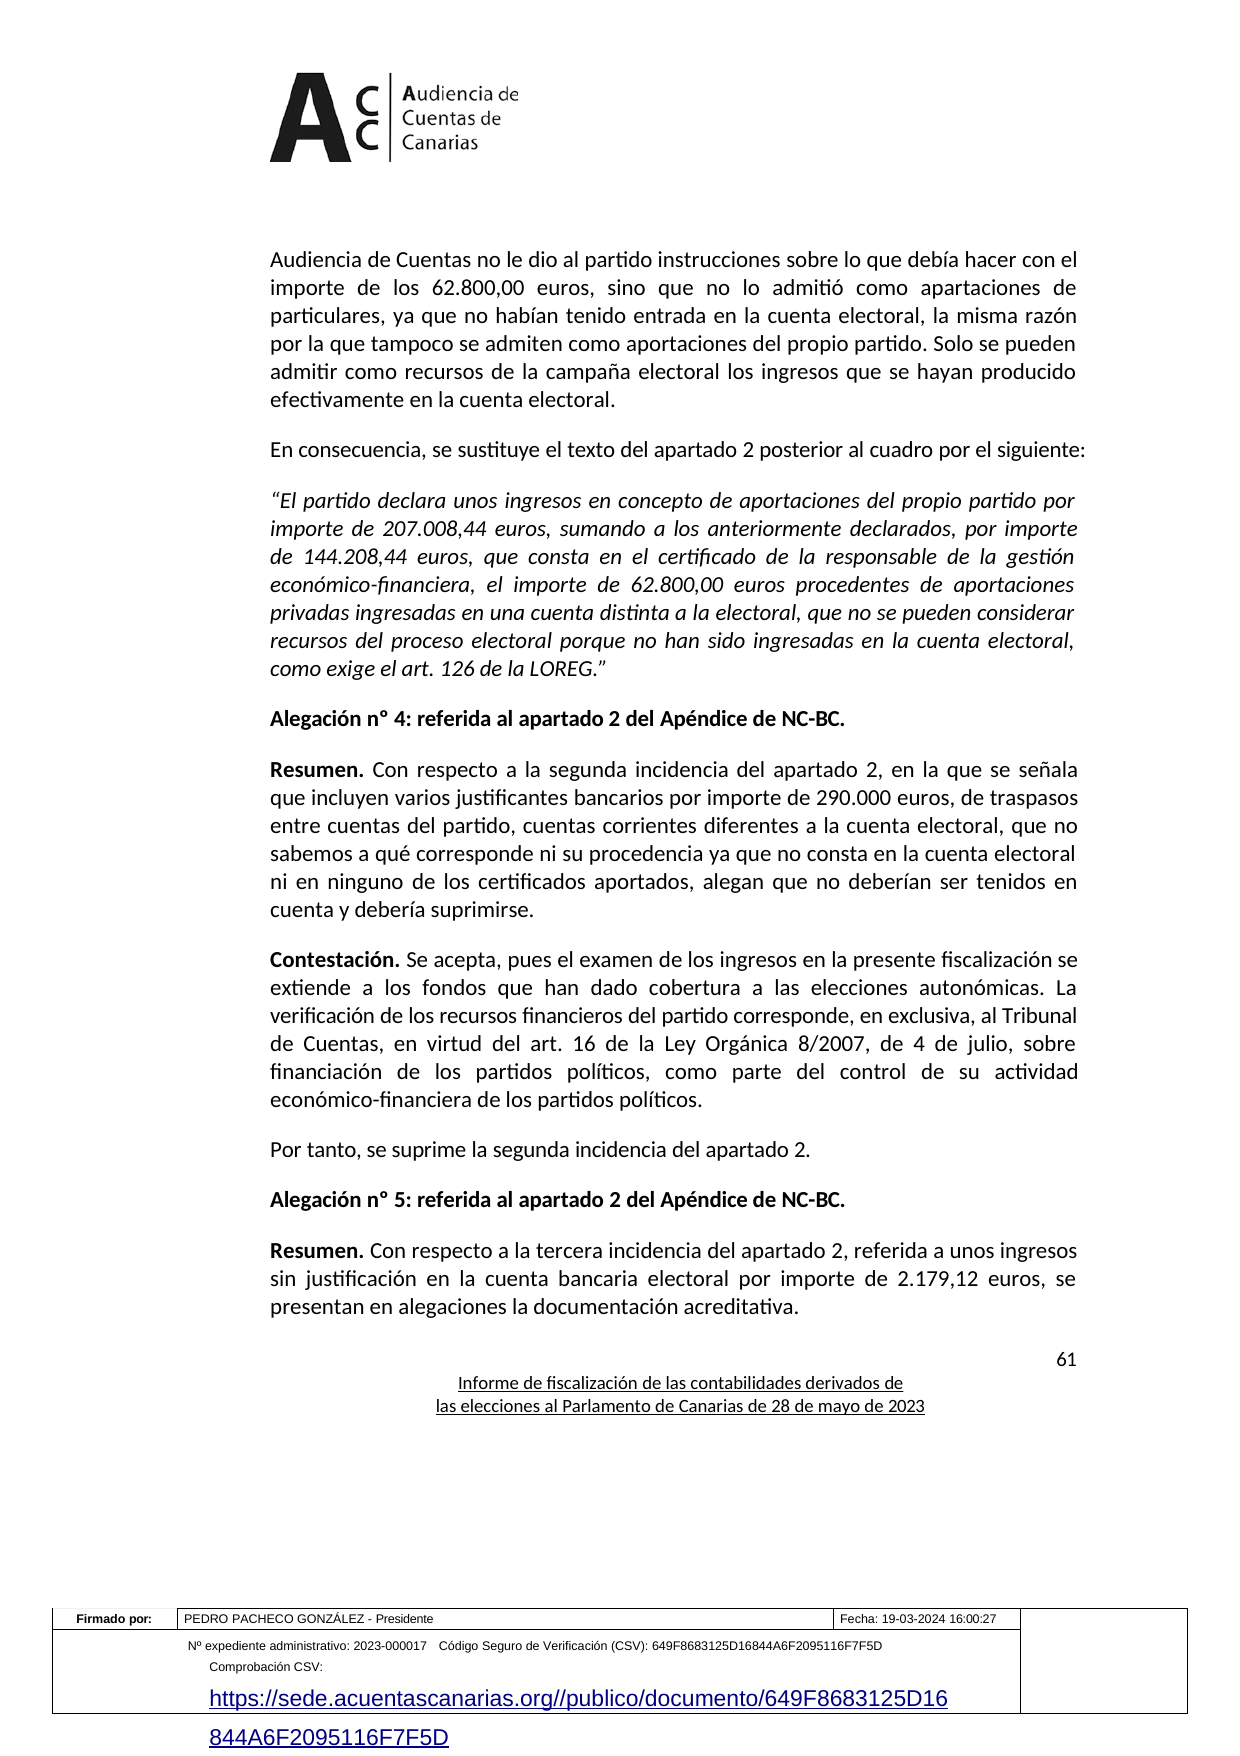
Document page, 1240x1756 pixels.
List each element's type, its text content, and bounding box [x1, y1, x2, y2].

text Contestación. Se acepta, pues el examen de los ingresos en la presente fiscalización se extiende a los fondos que han dado cobertura a las elecciones autonómicas. La verificación de los recursos financieros del partido corresponde, en exclusiva, al Tribunal de Cuentas, en virtud del art. 16 de la Ley Orgánica 8/2007, de 4 de julio, sobre financiación de los partidos políticos, como parte del control de su actividad económico-financiera de los partidos políticos. [270, 945, 1078, 1113]
text “El partido declara unos ingresos en concepto de aportaciones del propio partido por importe de 207.008,44 euros, sumando a los anteriormente declarados, por importe de 144.208,44 euros, que consta en el certificado de la responsable de la gestión económico-financiera, el importe de 62.800,00 euros procedentes de aportaciones privadas ingresadas en una cuenta distinta a la electoral, que no se pueden considerar recursos del proceso electoral porque no han sido ingresadas en la cuenta electoral, como exige el art. 126 de la LOREG.” [270, 486, 1078, 682]
text Resumen. Con respecto a la tercera incidencia del apartado 2, referida a unos ingresos sin justificación en la cuenta bancaria electoral por importe de 2.179,12 euros, se presentan en alegaciones la documentación acreditativa. [270, 1236, 1078, 1320]
subtitle Alegación nº 4: referida al apartado 2 del Apéndice de NC-BC. [270, 704, 1195, 732]
text Resumen. Con respecto a la segunda incidencia del apartado 2, en la que se señala que incluyen varios justificantes bancarios por importe de 290.000 euros, de traspasos entre cuentas del partido, cuentas corrientes diferentes a la cuenta electoral, que no sabemos a qué corresponde ni su procedencia ya que no consta en la cuenta electoral ni en ninguno de los certificados aportados, alegan que no deberían ser tenidos en cuenta y debería suprimirse. [270, 755, 1078, 923]
text Audiencia de Cuentas no le dio al partido instrucciones sobre lo que debía hacer con el importe de los 62.800,00 euros, sino que no lo admitió como apartaciones de particulares, ya que no habían tenido entrada en la cuenta electoral, la misma razón por la que tampoco se admiten como aportaciones del propio partido. Solo se pueden admitir como recursos de la campaña electoral los ingresos que se hayan producido efectivamente en la cuenta electoral. [270, 245, 1078, 413]
text Por tanto, se suprime la segunda incidencia del apartado 2. [270, 1135, 1195, 1163]
text En consecuencia, se sustituye el texto del apartado 2 posterior al cuadro por el siguiente: [270, 436, 1195, 463]
subtitle Alegación nº 5: referida al apartado 2 del Apéndice de NC-BC. [270, 1186, 1195, 1214]
